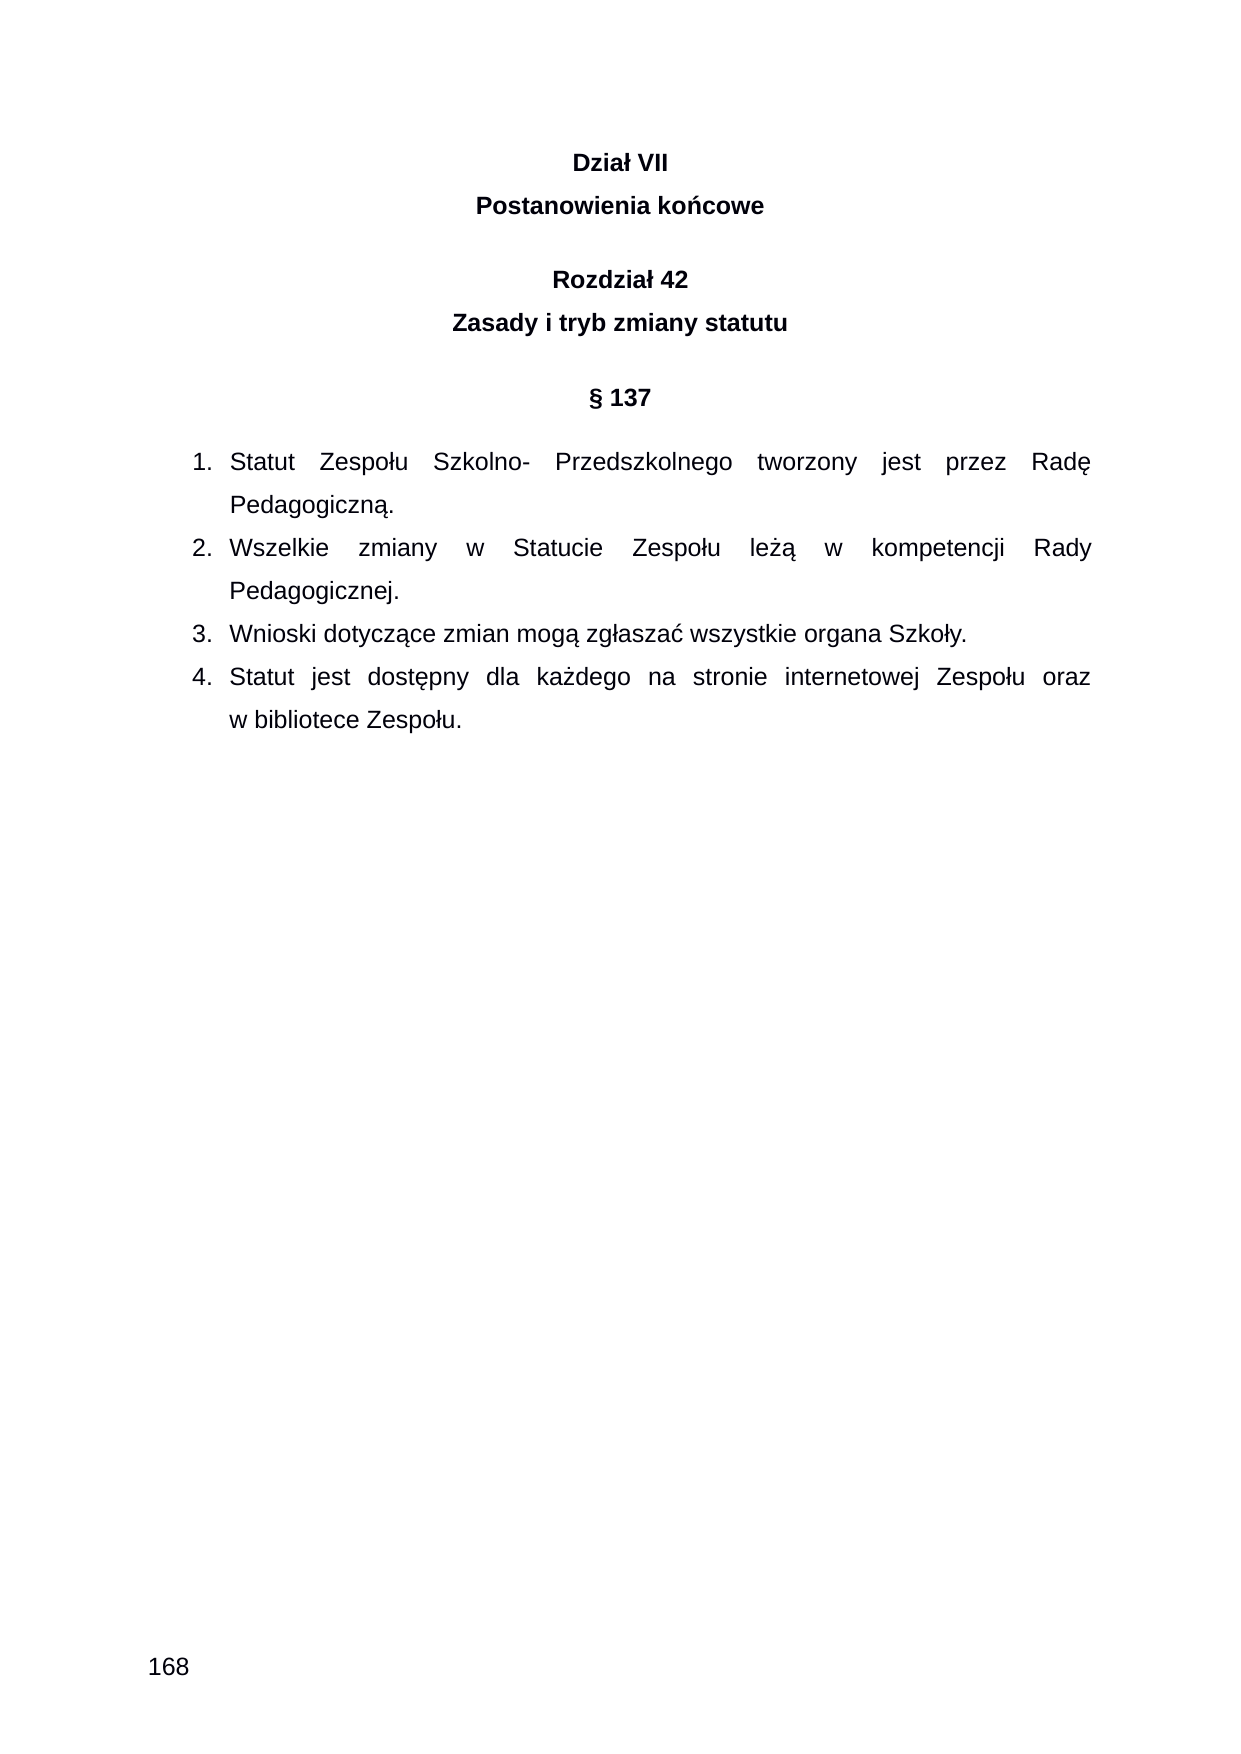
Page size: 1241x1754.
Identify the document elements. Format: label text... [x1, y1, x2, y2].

text § 137 [148, 383, 1093, 411]
subtitle Zasady i tryb zmiany statutu [148, 308, 1093, 337]
subtitle Rozdział 42 [148, 265, 1093, 294]
subtitle Wnioski dotyczące zmian mogą zgłaszać wszystkie organa Szkoły. [192, 619, 1093, 648]
subtitle Postanowienia końcowe [148, 191, 1093, 219]
subtitle Dział VII [148, 148, 1093, 176]
subtitle Statut jest dostępny dla każdego na stronie internetowej Zespołu oraz w bibliotece Zespołu. [192, 662, 1093, 734]
subtitle Wszelkie zmiany w Statucie Zespołu leżą w kompetencji Rady Pedagogicznej. [192, 533, 1093, 605]
subtitle Statut Zespołu Szkolno- Przedszkolnego tworzony jest przez Radę Pedagogiczną. [192, 447, 1093, 518]
